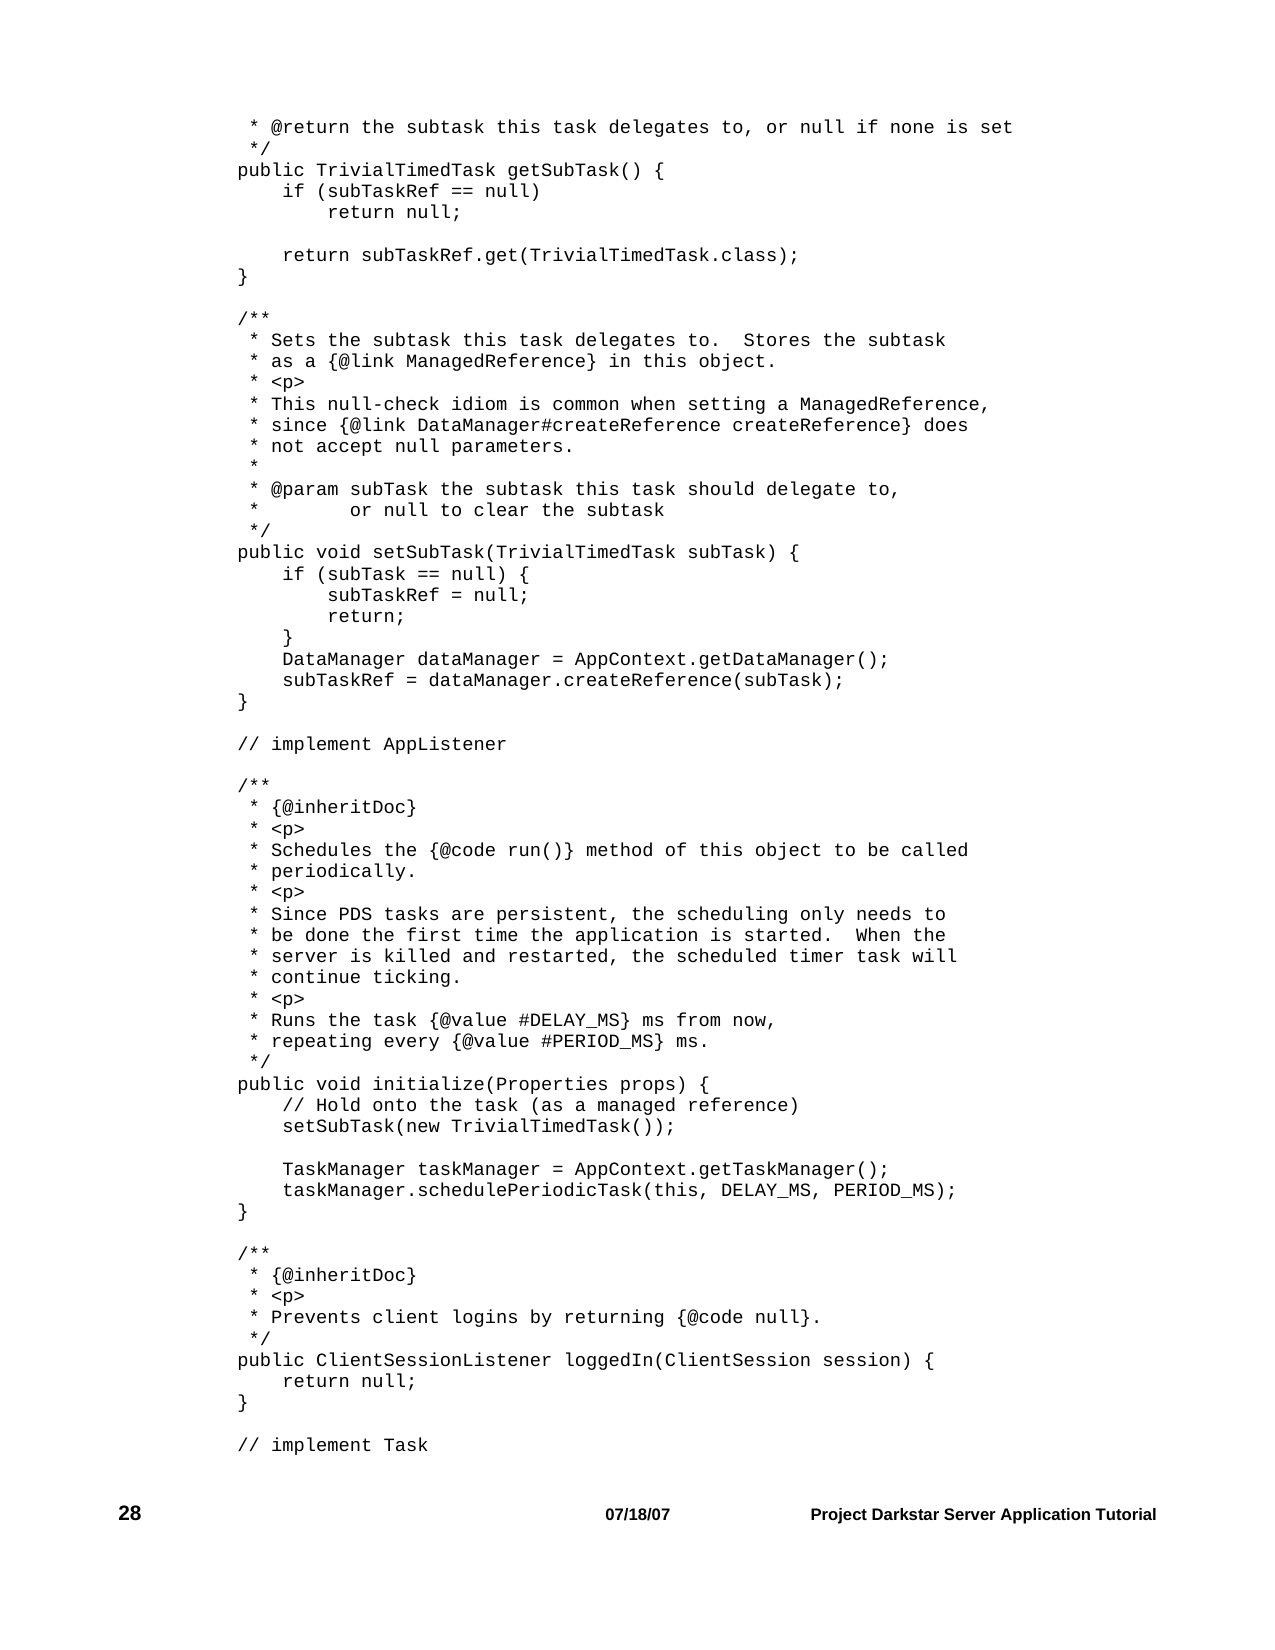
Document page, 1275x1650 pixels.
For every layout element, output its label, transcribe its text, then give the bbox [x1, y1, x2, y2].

text * @return the subtask this task delegates to, or null if none is set */ public TrivialTimedTask getSubTask() { if (subTaskRef == null) return null; return subTaskRef.get(TrivialTimedTask.class); } /** * Sets the subtask this task delegates to. Stores the subtask * as a {@link ManagedReference} in this object. * <p> * This null-check idiom is common when setting a ManagedReference, * since {@link DataManager#createReference createReference} does * not accept null parameters. * * @param subTask the subtask this task should delegate to, * or null to clear the subtask */ public void setSubTask(TrivialTimedTask subTask) { if (subTask == null) { subTaskRef = null; return; } DataManager dataManager = AppContext.getDataManager(); subTaskRef = dataManager.createReference(subTask); } // implement AppListener /** * {@inheritDoc} * <p> * Schedules the {@code run()} method of this object to be called * periodically. * <p> * Since PDS tasks are persistent, the scheduling only needs to * be done the first time the application is started. When the * server is killed and restarted, the scheduled timer task will * continue ticking. * <p> * Runs the task {@value #DELAY_MS} ms from now, * repeating every {@value #PERIOD_MS} ms. */ public void initialize(Properties props) { // Hold onto the task (as a managed reference) setSubTask(new TrivialTimedTask()); TaskManager taskManager = AppContext.getTaskManager(); taskManager.schedulePeriodicTask(this, DELAY_MS, PERIOD_MS); } /** * {@inheritDoc} * <p> * Prevents client logins by returning {@code null}. */ public ClientSessionListener loggedIn(ClientSession session) { return null; } // implement Task [192, 118, 1098, 1457]
